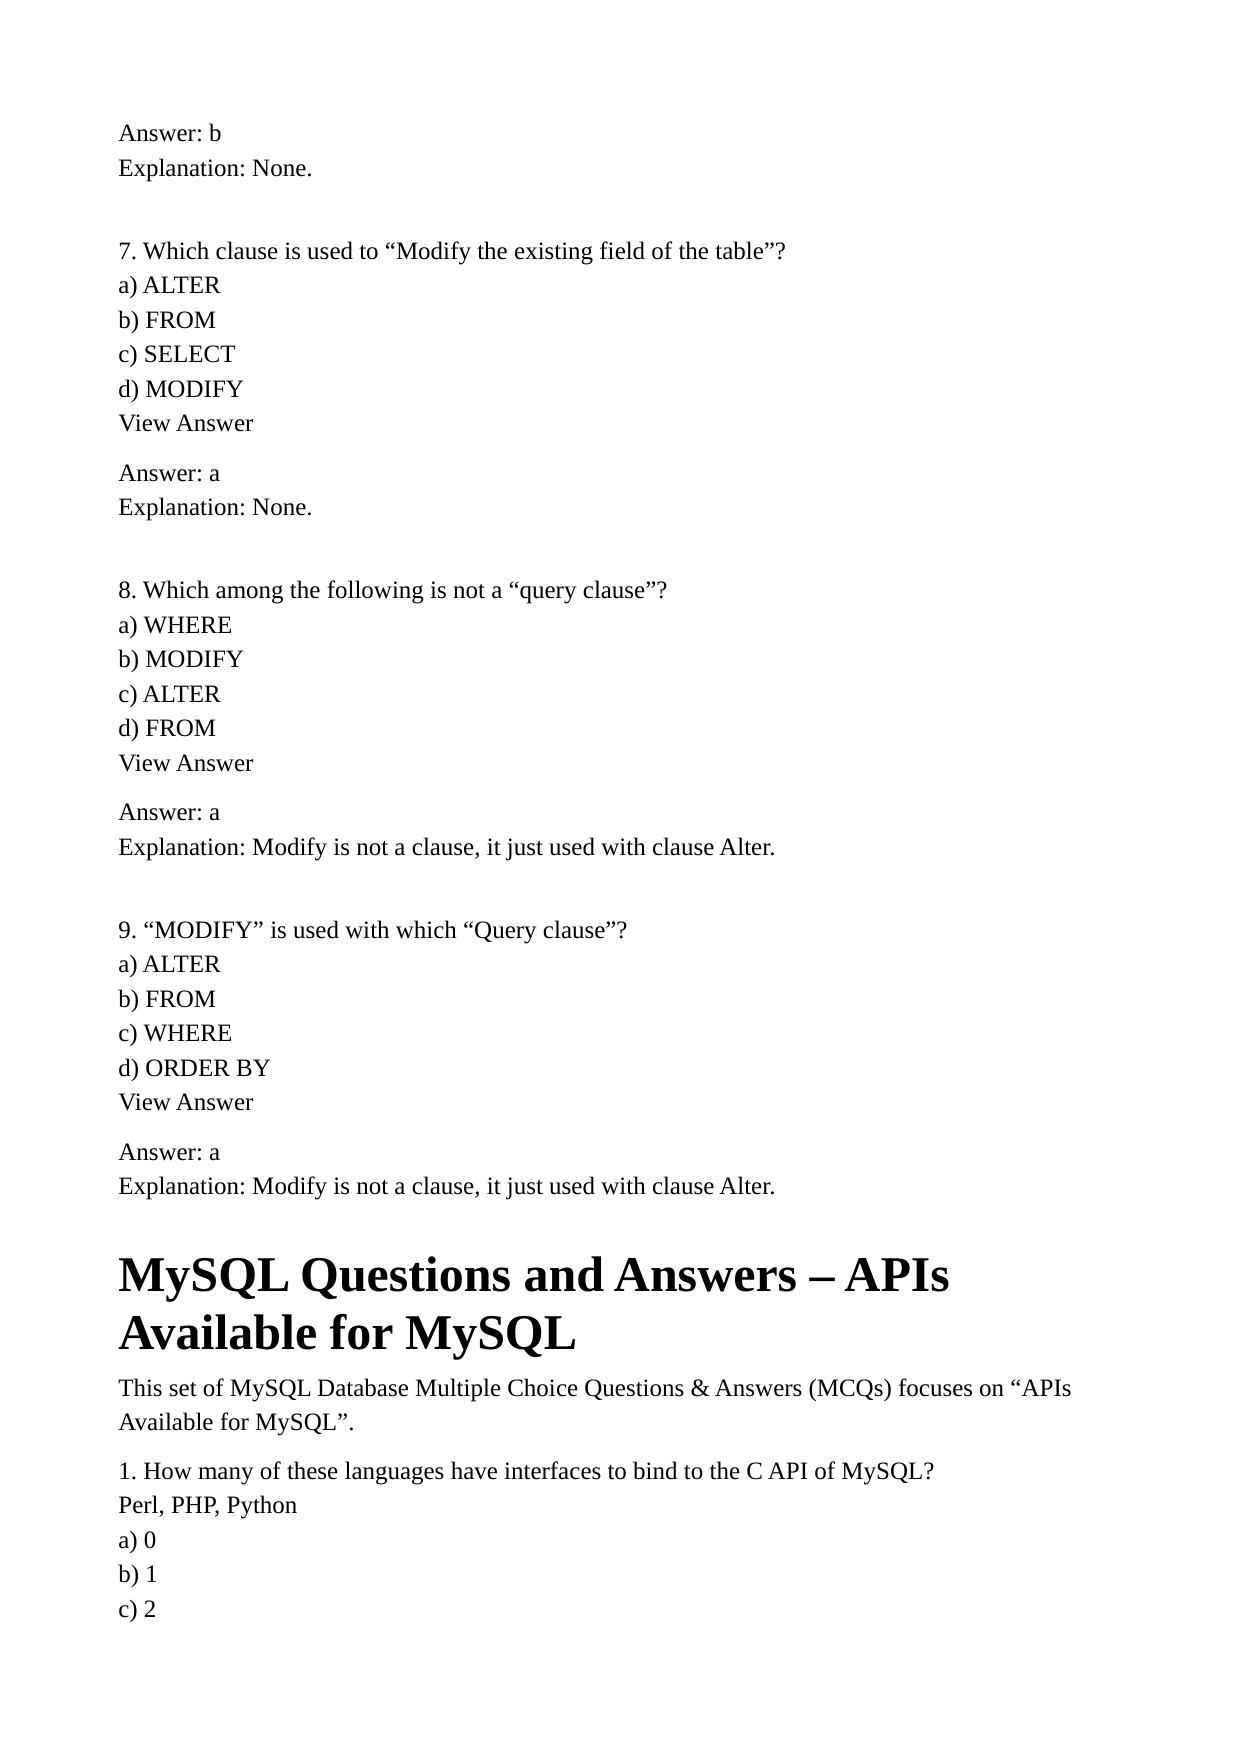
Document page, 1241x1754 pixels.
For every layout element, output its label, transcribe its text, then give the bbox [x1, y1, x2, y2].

text Answer: a Explanation: None. [118, 458, 1122, 555]
subtitle MySQL Questions and Answers – APIs Available for MySQL [118, 1245, 1122, 1360]
text 1. How many of these languages have interfaces to bind to the C API of MySQL? Perl, PHP, Python a) 0 b) 1 c) 2 [118, 1456, 1122, 1623]
text 7. Which clause is used to “Modify the existing field of the table”? a) ALTER b) FROM c) SELECT d) MODIFY View Answer [118, 236, 1122, 437]
text 9. “MODIFY” is used with which “Query clause”? a) ALTER b) FROM c) WHERE d) ORDER BY View Answer [118, 915, 1122, 1116]
text Answer: a Explanation: Modify is not a clause, it just used with clause Alter. [118, 1137, 1122, 1200]
text This set of MySQL Database Multiple Choice Questions & Answers (MCQs) focuses on “APIs Available for MySQL”. [118, 1373, 1122, 1436]
text Answer: a Explanation: Modify is not a clause, it just used with clause Alter. [118, 797, 1122, 895]
text 8. Which among the following is not a “query clause”? a) WHERE b) MODIFY c) ALTER d) FROM View Answer [118, 576, 1122, 777]
text Answer: b Explanation: None. [118, 118, 1122, 216]
